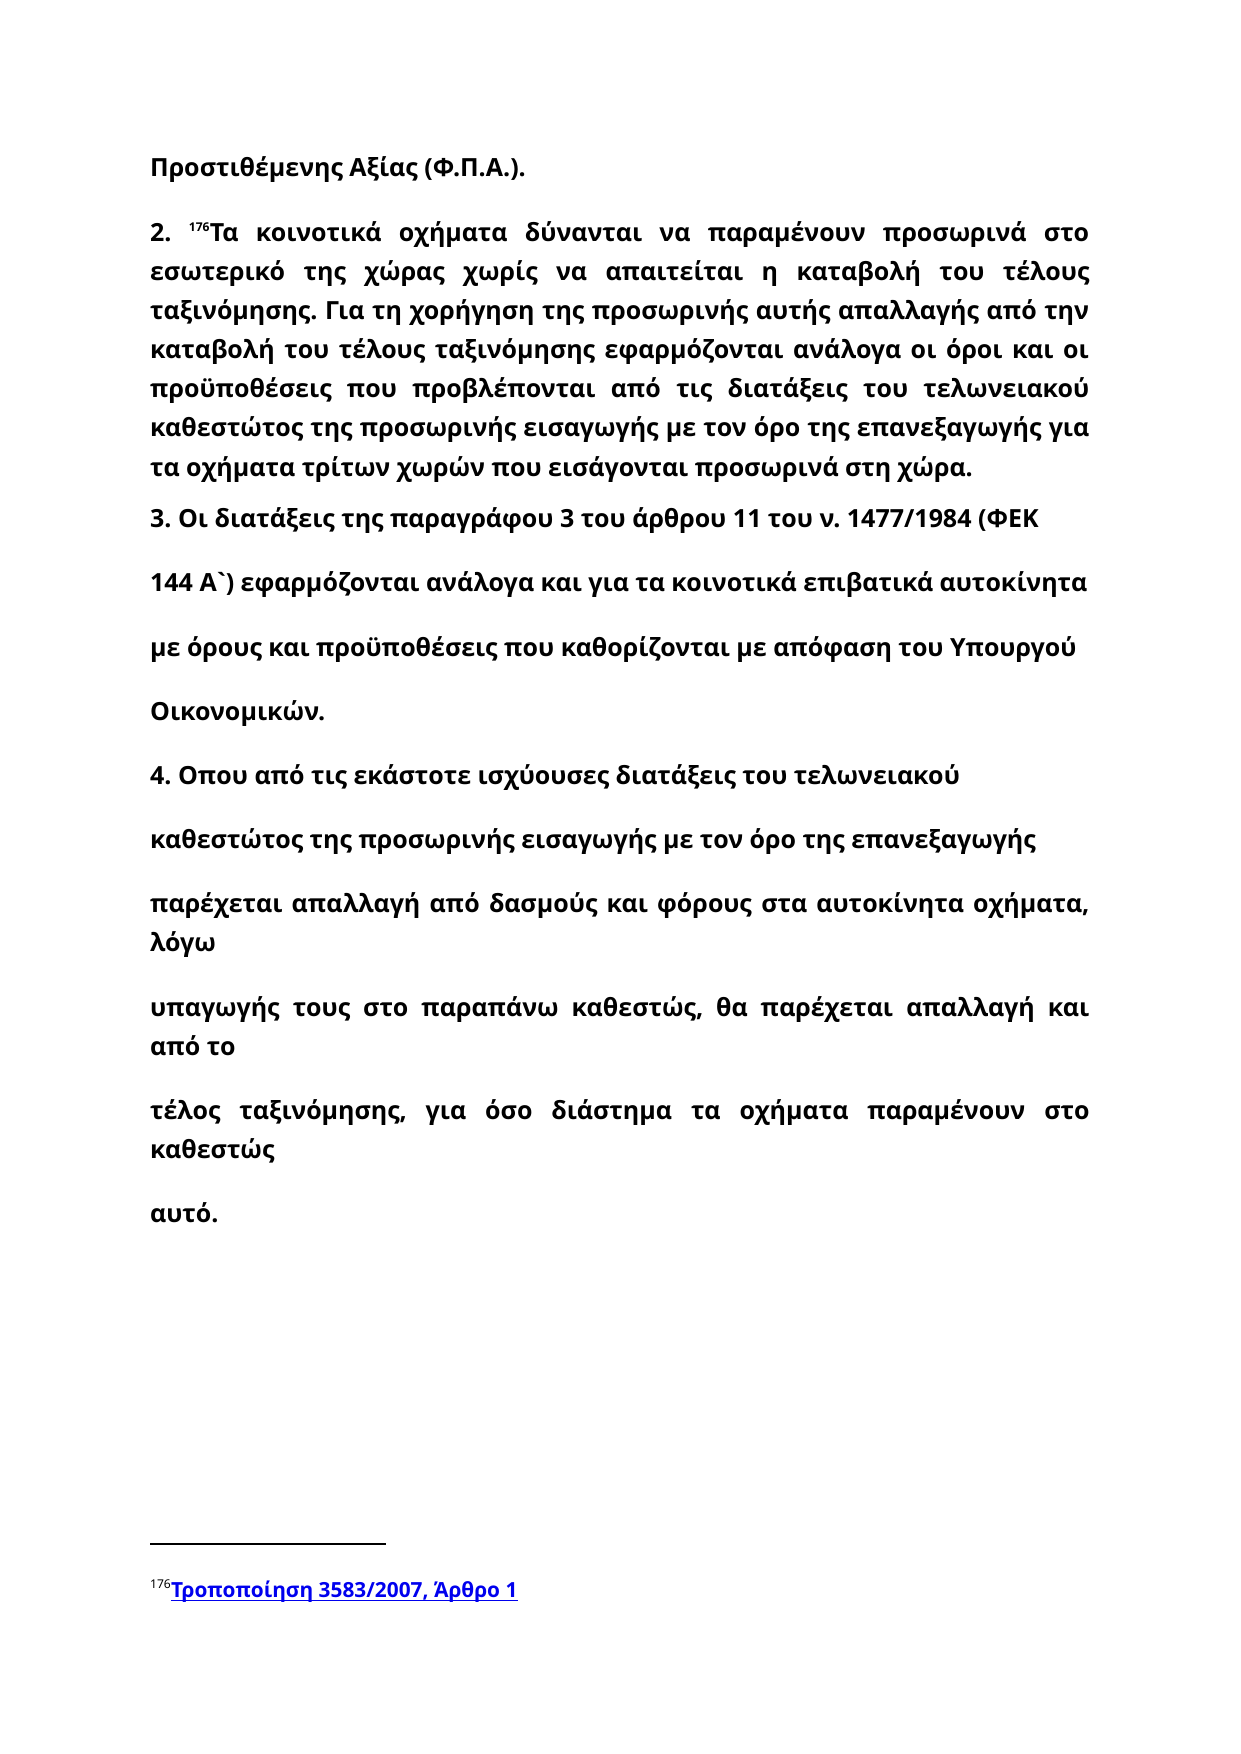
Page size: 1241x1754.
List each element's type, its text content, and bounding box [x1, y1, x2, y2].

text τέλος ταξινόμησης, για όσο διάστημα τα οχήματα παραμένουν στο καθεστώς [150, 1092, 1090, 1166]
text 4. Οπου από τις εκάστοτε ισχύουσες διατάξεις του τελωνειακού [150, 757, 1090, 792]
text 3. Οι διατάξεις της παραγράφου 3 του άρθρου 11 του ν. 1477/1984 (ΦΕΚ [150, 501, 1090, 535]
text με όρους και προϋποθέσεις που καθορίζονται με απόφαση του Υπουργού [150, 629, 1090, 663]
text παρέχεται απαλλαγή από δασμούς και φόρους στα αυτοκίνητα οχήματα, λόγω [150, 886, 1090, 959]
text Τροποποίηση 3583/2007, Άρθρο 1 [150, 1576, 1090, 1604]
text αυτό. [150, 1196, 1090, 1230]
text 2. Τα κοινοτικά οχήματα δύνανται να παραμένουν προσωρινά στο εσωτερικό της χώρας χωρίς να απαιτείται η καταβολή του τέλους ταξινόμησης. Για τη χορήγηση της προσωρινής αυτής απαλλαγής από την καταβολή του τέλους ταξινόμησης εφαρμόζονται ανάλογα οι όροι και οι προϋποθέσεις που προβλέπονται από τις διατάξεις του τελωνειακού καθεστώτος της προσωρινής εισαγωγής με τον όρο της επανεξαγωγής για τα οχήματα τρίτων χωρών που εισάγονται προσωρινά στη χώρα. [150, 214, 1090, 483]
text Οικονομικών. [150, 693, 1090, 727]
text υπαγωγής τους στο παραπάνω καθεστώς, θα παρέχεται απαλλαγή και από το [150, 989, 1090, 1062]
text Προστιθέμενης Αξίας (Φ.Π.Α.). [150, 150, 1090, 184]
text καθεστώτος της προσωρινής εισαγωγής με τον όρο της επανεξαγωγής [150, 822, 1090, 856]
text 144 Α`) εφαρμόζονται ανάλογα και για τα κοινοτικά επιβατικά αυτοκίνητα [150, 565, 1090, 599]
